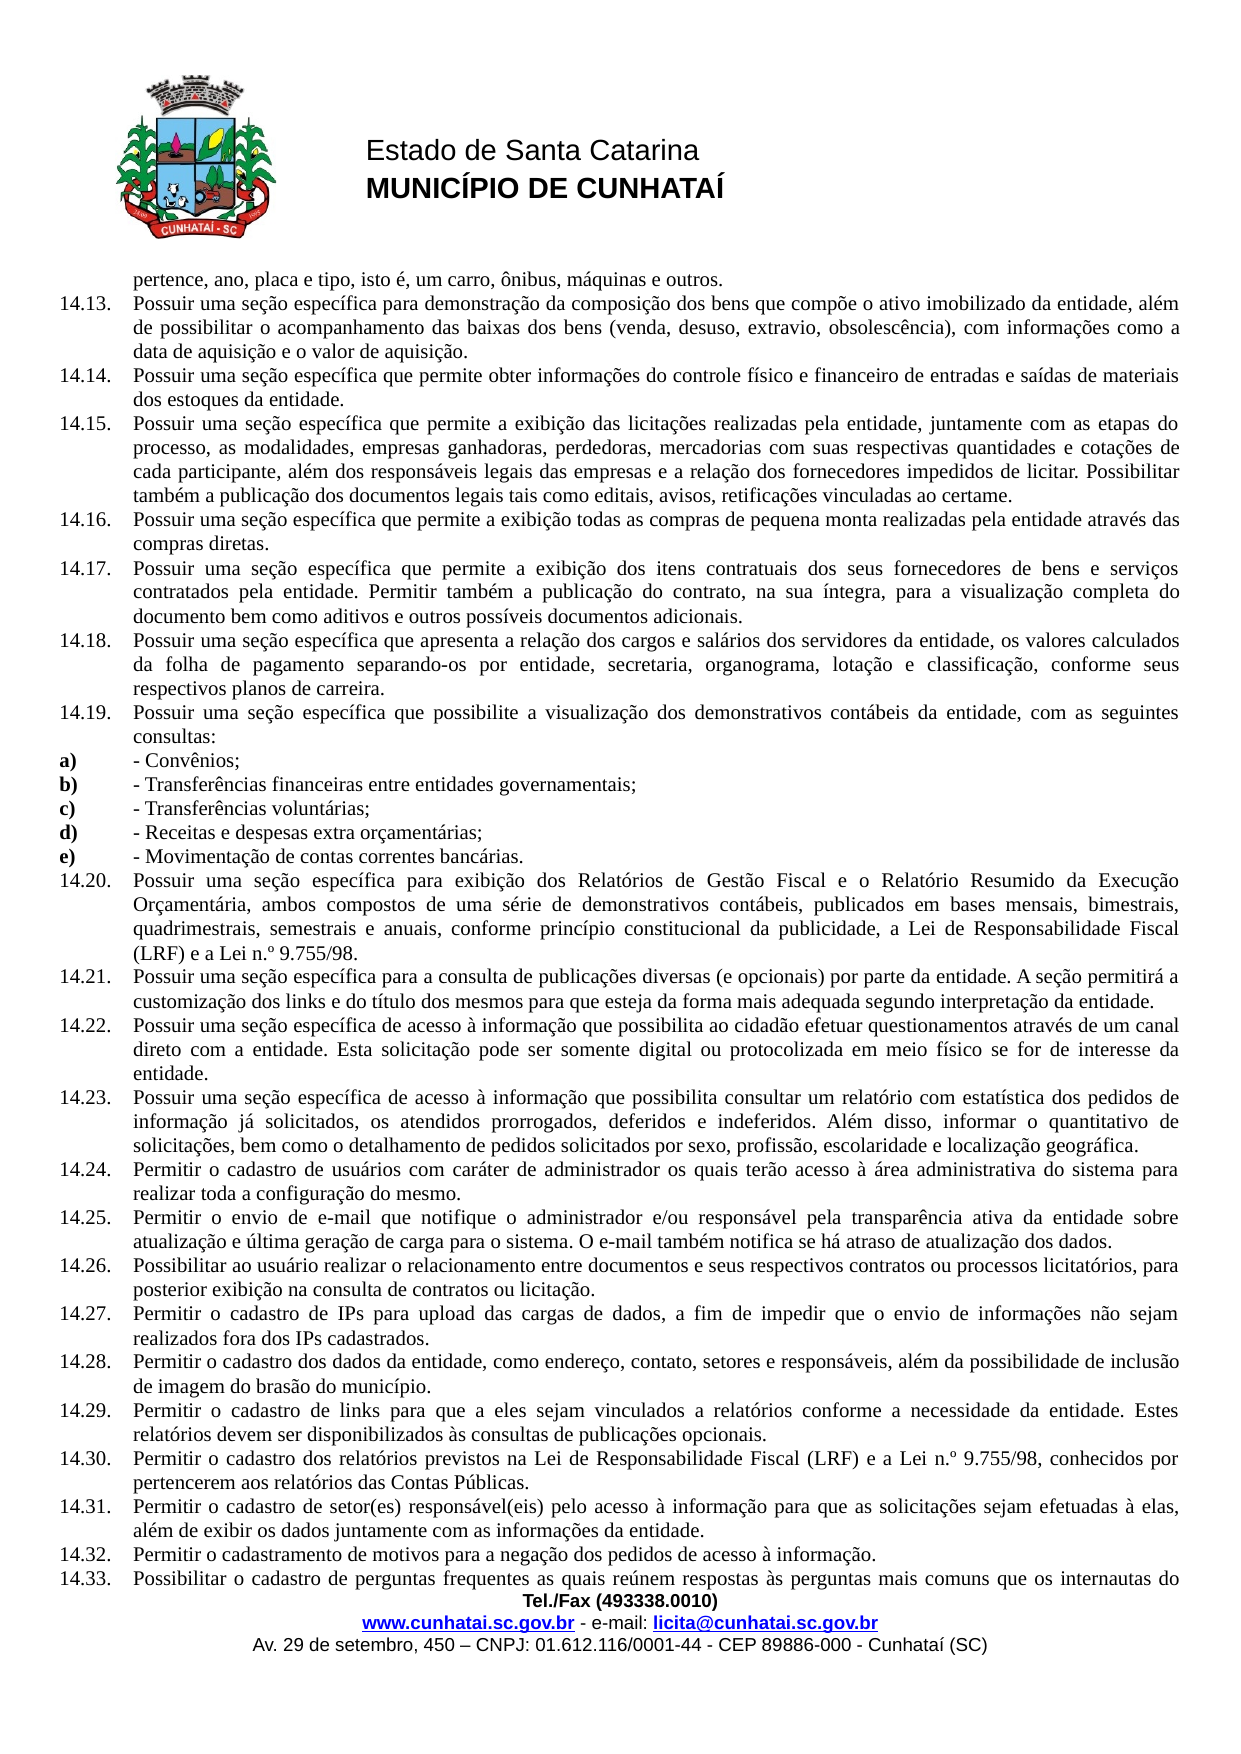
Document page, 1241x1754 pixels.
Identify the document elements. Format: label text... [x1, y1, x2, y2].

list - Transferências voluntárias; [59, 796, 1181, 820]
list Permitir o cadastro de setor(es) responsável(eis) pelo acesso à informação para que as solicitações sejam efetuadas à elas, além de exibir os dados juntamente com as informações da entidade. [59, 1494, 1181, 1542]
list - Receitas e despesas extra orçamentárias; [59, 820, 1181, 844]
list Possuir uma seção específica para exibição dos Relatórios de Gestão Fiscal e o Relatório Resumido da Execução Orçamentária, ambos compostos de uma série de demonstrativos contábeis, publicados em bases mensais, bimestrais, quadrimestrais, semestrais e anuais, conforme princípio constitucional da publicidade, a Lei de Responsabilidade Fiscal (LRF) e a Lei n.º 9.755/98. [59, 868, 1181, 964]
list - Convênios; [59, 748, 1181, 772]
list Possuir uma seção específica que possibilite a visualização dos demonstrativos contábeis da entidade, com as seguintes consultas: [59, 700, 1181, 748]
list Possuir uma seção específica para demonstração da composição dos bens que compõe o ativo imobilizado da entidade, além de possibilitar o acompanhamento das baixas dos bens (venda, desuso, extravio, obsolescência), com informações como a data de aquisição e o valor de aquisição. [59, 291, 1181, 363]
list Permitir o cadastro dos dados da entidade, como endereço, contato, setores e responsáveis, além da possibilidade de inclusão de imagem do brasão do município. [59, 1349, 1181, 1398]
list pertence, ano, placa e tipo, isto é, um carro, ônibus, máquinas e outros. [59, 267, 1181, 291]
list Possuir uma seção específica que permite obter informações do controle físico e financeiro de entradas e saídas de materiais dos estoques da entidade. [59, 363, 1181, 411]
list Possuir uma seção específica de acesso à informação que possibilita ao cidadão efetuar questionamentos através de um canal direto com a entidade. Esta solicitação pode ser somente digital ou protocolizada em meio físico se for de interesse da entidade. [59, 1013, 1181, 1085]
list Permitir o cadastro de IPs para upload das cargas de dados, a fim de impedir que o envio de informações não sejam realizados fora dos IPs cadastrados. [59, 1301, 1181, 1349]
list Permitir o cadastro dos relatórios previstos na Lei de Responsabilidade Fiscal (LRF) e a Lei n.º 9.755/98, conhecidos por pertencerem aos relatórios das Contas Públicas. [59, 1446, 1181, 1494]
list Permitir o envio de e-mail que notifique o administrador e/ou responsável pela transparência ativa da entidade sobre atualização e última geração de carga para o sistema. O e-mail também notifica se há atraso de atualização dos dados. [59, 1205, 1181, 1253]
list Possibilitar ao usuário realizar o relacionamento entre documentos e seus respectivos contratos ou processos licitatórios, para posterior exibição na consulta de contratos ou licitação. [59, 1253, 1181, 1301]
list Possuir uma seção específica que apresenta a relação dos cargos e salários dos servidores da entidade, os valores calculados da folha de pagamento separando-os por entidade, secretaria, organograma, lotação e classificação, conforme seus respectivos planos de carreira. [59, 628, 1181, 700]
list Possuir uma seção específica que permite a exibição todas as compras de pequena monta realizadas pela entidade através das compras diretas. [59, 507, 1181, 555]
list Permitir o cadastramento de motivos para a negação dos pedidos de acesso à informação. [59, 1542, 1181, 1566]
list Possuir uma seção específica para a consulta de publicações diversas (e opcionais) por parte da entidade. A seção permitirá a customização dos links e do título dos mesmos para que esteja da forma mais adequada segundo interpretação da entidade. [59, 964, 1181, 1013]
list Possibilitar o cadastro de perguntas frequentes as quais reúnem respostas às perguntas mais comuns que os internautas do [59, 1566, 1181, 1590]
list - Transferências financeiras entre entidades governamentais; [59, 772, 1181, 796]
list Possuir uma seção específica de acesso à informação que possibilita consultar um relatório com estatística dos pedidos de informação já solicitados, os atendidos prorrogados, deferidos e indeferidos. Além disso, informar o quantitativo de solicitações, bem como o detalhamento de pedidos solicitados por sexo, profissão, escolaridade e localização geográfica. [59, 1085, 1181, 1157]
list Permitir o cadastro de usuários com caráter de administrador os quais terão acesso à área administrativa do sistema para realizar toda a configuração do mesmo. [59, 1157, 1181, 1205]
list Possuir uma seção específica que permite a exibição dos itens contratuais dos seus fornecedores de bens e serviços contratados pela entidade. Permitir também a publicação do contrato, na sua íntegra, para a visualização completa do documento bem como aditivos e outros possíveis documentos adicionais. [59, 555, 1181, 628]
list - Movimentação de contas correntes bancárias. [59, 844, 1181, 868]
list Possuir uma seção específica que permite a exibição das licitações realizadas pela entidade, juntamente com as etapas do processo, as modalidades, empresas ganhadoras, perdedoras, mercadorias com suas respectivas quantidades e cotações de cada participante, além dos responsáveis legais das empresas e a relação dos fornecedores impedidos de licitar. Possibilitar também a publicação dos documentos legais tais como editais, avisos, retificações vinculadas ao certame. [59, 411, 1181, 507]
list Permitir o cadastro de links para que a eles sejam vinculados a relatórios conforme a necessidade da entidade. Estes relatórios devem ser disponibilizados às consultas de publicações opcionais. [59, 1398, 1181, 1446]
